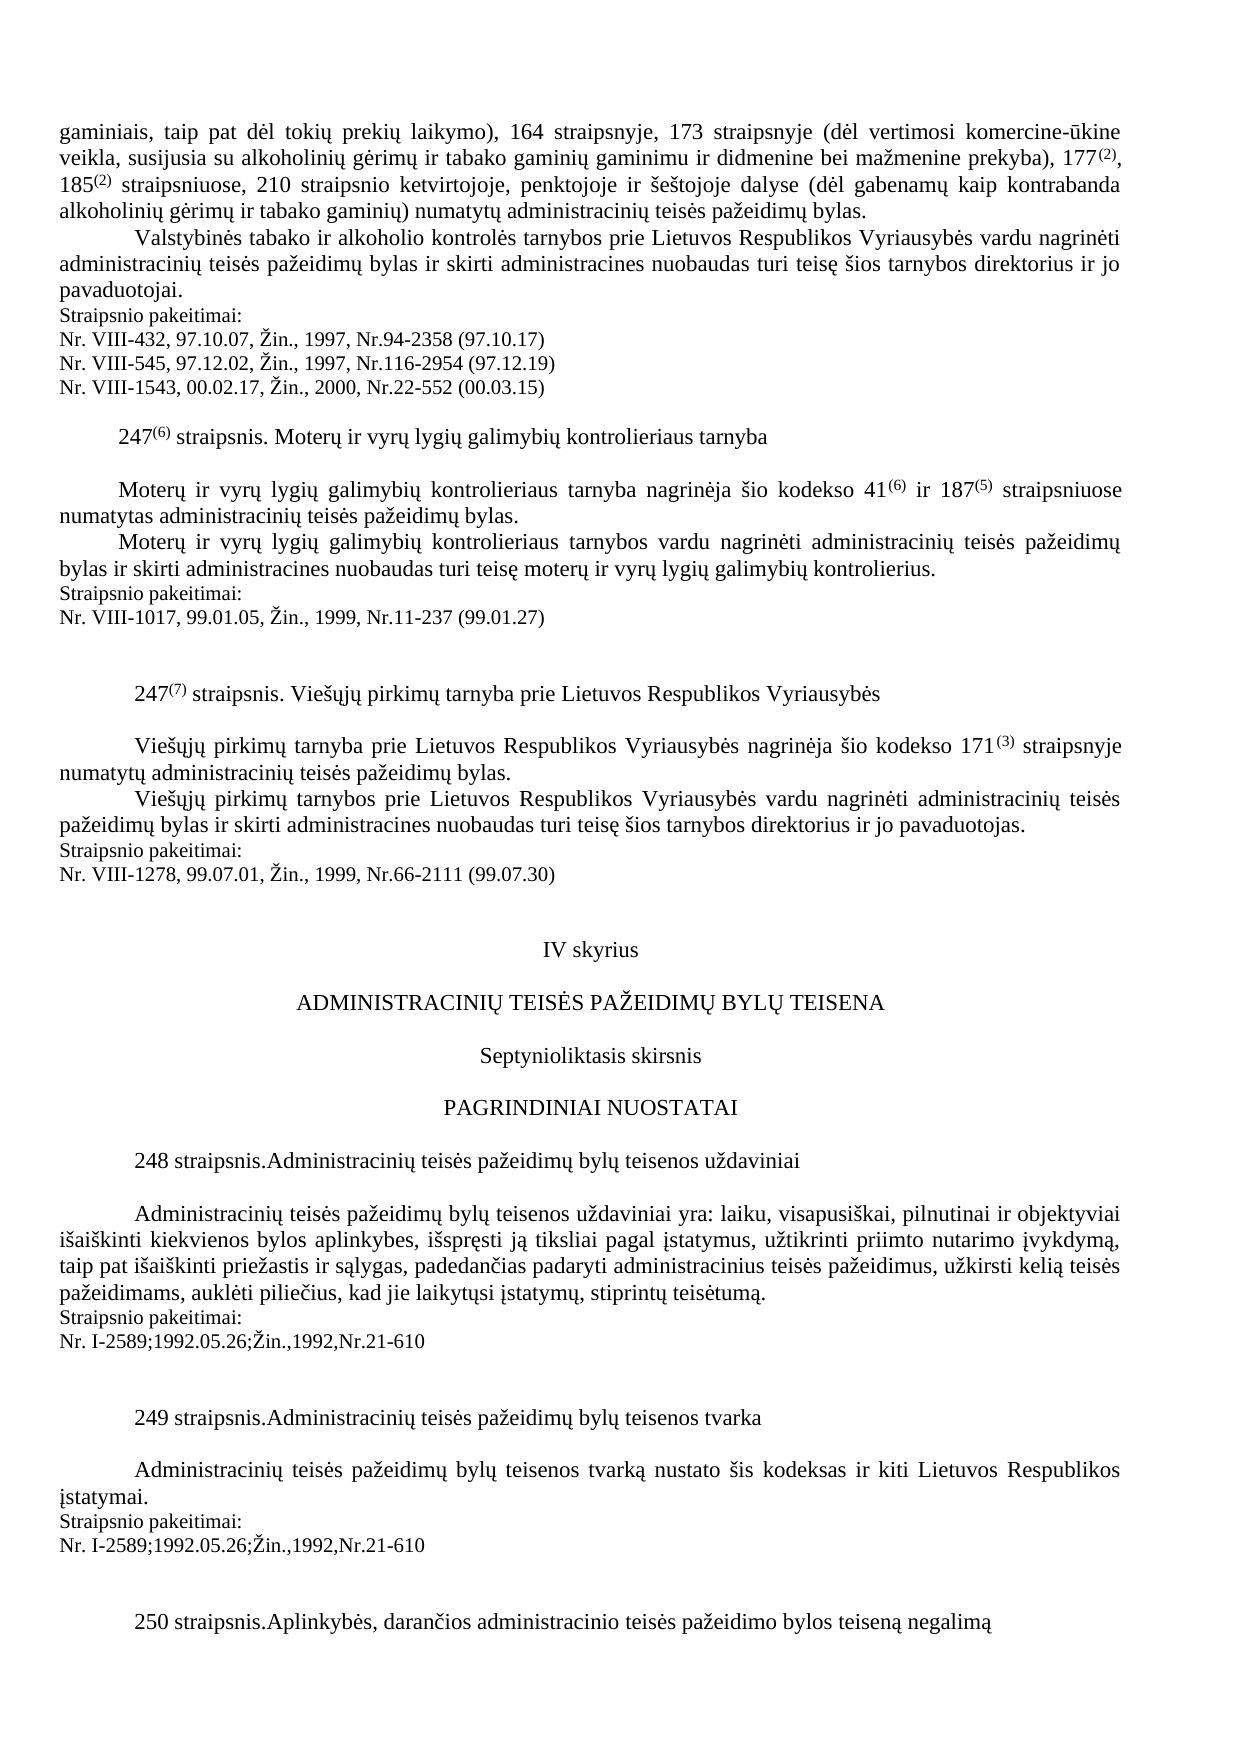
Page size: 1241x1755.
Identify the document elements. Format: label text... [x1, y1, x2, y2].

text Nr. VIII-545, 97.12.02, Žin., 1997, Nr.116-2954 (97.12.19) [59, 351, 1122, 375]
text Nr. VIII-432, 97.10.07, Žin., 1997, Nr.94-2358 (97.10.17) [59, 327, 1122, 351]
text Administracinių teisės pažeidimų bylų teisenos uždaviniai yra: laiku, visapusiškai, pilnutinai ir objektyviai išaiškinti kiekvienos bylos aplinkybes, išspręsti ją tiksliai pagal įstatymus, užtikrinti priimto nutarimo įvykdymą, taip pat išaiškinti priežastis ir sąlygas, padedančias padaryti administracinius teisės pažeidimus, užkirsti kelią teisės pažeidimams, auklėti piliečius, kad jie laikytųsi įstatymų, stiprintų teisėtumą. [59, 1200, 1122, 1305]
text Nr. VIII-1543, 00.02.17, Žin., 2000, Nr.22-552 (00.03.15) [59, 375, 1122, 399]
text Straipsnio pakeitimai: [59, 303, 1122, 327]
text IV skyrius [59, 936, 1122, 963]
text 247(7) straipsnis. Viešųjų pirkimų tarnyba prie Lietuvos Respublikos Vyriausybės [134, 679, 1122, 706]
text Straipsnio pakeitimai: [59, 1509, 1122, 1533]
text 249 straipsnis.Administracinių teisės pažeidimų bylų teisenos tvarka [59, 1404, 1122, 1430]
text Nr. I-2589;1992.05.26;Žin.,1992,Nr.21-610 [59, 1329, 1122, 1353]
text ADMINISTRACINIŲ TEISĖS PAŽEIDIMŲ BYLŲ TEISENA [59, 989, 1122, 1015]
text Administracinių teisės pažeidimų bylų teisenos tvarką nustato šis kodeksas ir kiti Lietuvos Respublikos įstatymai. [59, 1456, 1122, 1509]
text gaminiais, taip pat dėl tokių prekių laikymo), 164 straipsnyje, 173 straipsnyje (dėl vertimosi komercine-ūkine veikla, susijusia su alkoholinių gėrimų ir tabako gaminių gaminimu ir didmenine bei mažmenine prekyba), 177(2), 185(2) straipsniuose, 210 straipsnio ketvirtojoje, penktojoje ir šeštojoje dalyse (dėl gabenamų kaip kontrabanda alkoholinių gėrimų ir tabako gaminių) numatytų administracinių teisės pažeidimų bylas. [59, 118, 1122, 223]
text 248 straipsnis.Administracinių teisės pažeidimų bylų teisenos uždaviniai [59, 1147, 1122, 1173]
text Straipsnio pakeitimai: [59, 1305, 1122, 1329]
text PAGRINDINIAI NUOSTATAI [59, 1094, 1122, 1121]
text Nr. VIII-1278, 99.07.01, Žin., 1999, Nr.66-2111 (99.07.30) [59, 862, 1122, 886]
text 247(6) straipsnis. Moterų ir vyrų lygių galimybių kontrolieriaus tarnyba [59, 423, 1122, 449]
text Septynioliktasis skirsnis [59, 1042, 1122, 1068]
text Viešųjų pirkimų tarnybos prie Lietuvos Respublikos Vyriausybės vardu nagrinėti administracinių teisės pažeidimų bylas ir skirti administracines nuobaudas turi teisę šios tarnybos direktorius ir jo pavaduotojas. [59, 785, 1122, 838]
text Nr. VIII-1017, 99.01.05, Žin., 1999, Nr.11-237 (99.01.27) [59, 605, 1122, 629]
text Valstybinės tabako ir alkoholio kontrolės tarnybos prie Lietuvos Respublikos Vyriausybės vardu nagrinėti administracinių teisės pažeidimų bylas ir skirti administracines nuobaudas turi teisę šios tarnybos direktorius ir jo pavaduotojai. [59, 223, 1122, 303]
text Straipsnio pakeitimai: [59, 581, 1122, 605]
text 250 straipsnis.Aplinkybės, darančios administracinio teisės pažeidimo bylos teiseną negalimą [59, 1608, 1122, 1634]
text Moterų ir vyrų lygių galimybių kontrolieriaus tarnybos vardu nagrinėti administracinių teisės pažeidimų bylas ir skirti administracines nuobaudas turi teisę moterų ir vyrų lygių galimybių kontrolierius. [59, 528, 1122, 581]
text Nr. I-2589;1992.05.26;Žin.,1992,Nr.21-610 [59, 1533, 1122, 1557]
text Straipsnio pakeitimai: [59, 838, 1122, 862]
text Viešųjų pirkimų tarnyba prie Lietuvos Respublikos Vyriausybės nagrinėja šio kodekso 171(3) straipsnyje numatytų administracinių teisės pažeidimų bylas. [59, 732, 1122, 785]
text Moterų ir vyrų lygių galimybių kontrolieriaus tarnyba nagrinėja šio kodekso 41(6) ir 187(5) straipsniuose numatytas administracinių teisės pažeidimų bylas. [59, 476, 1122, 528]
